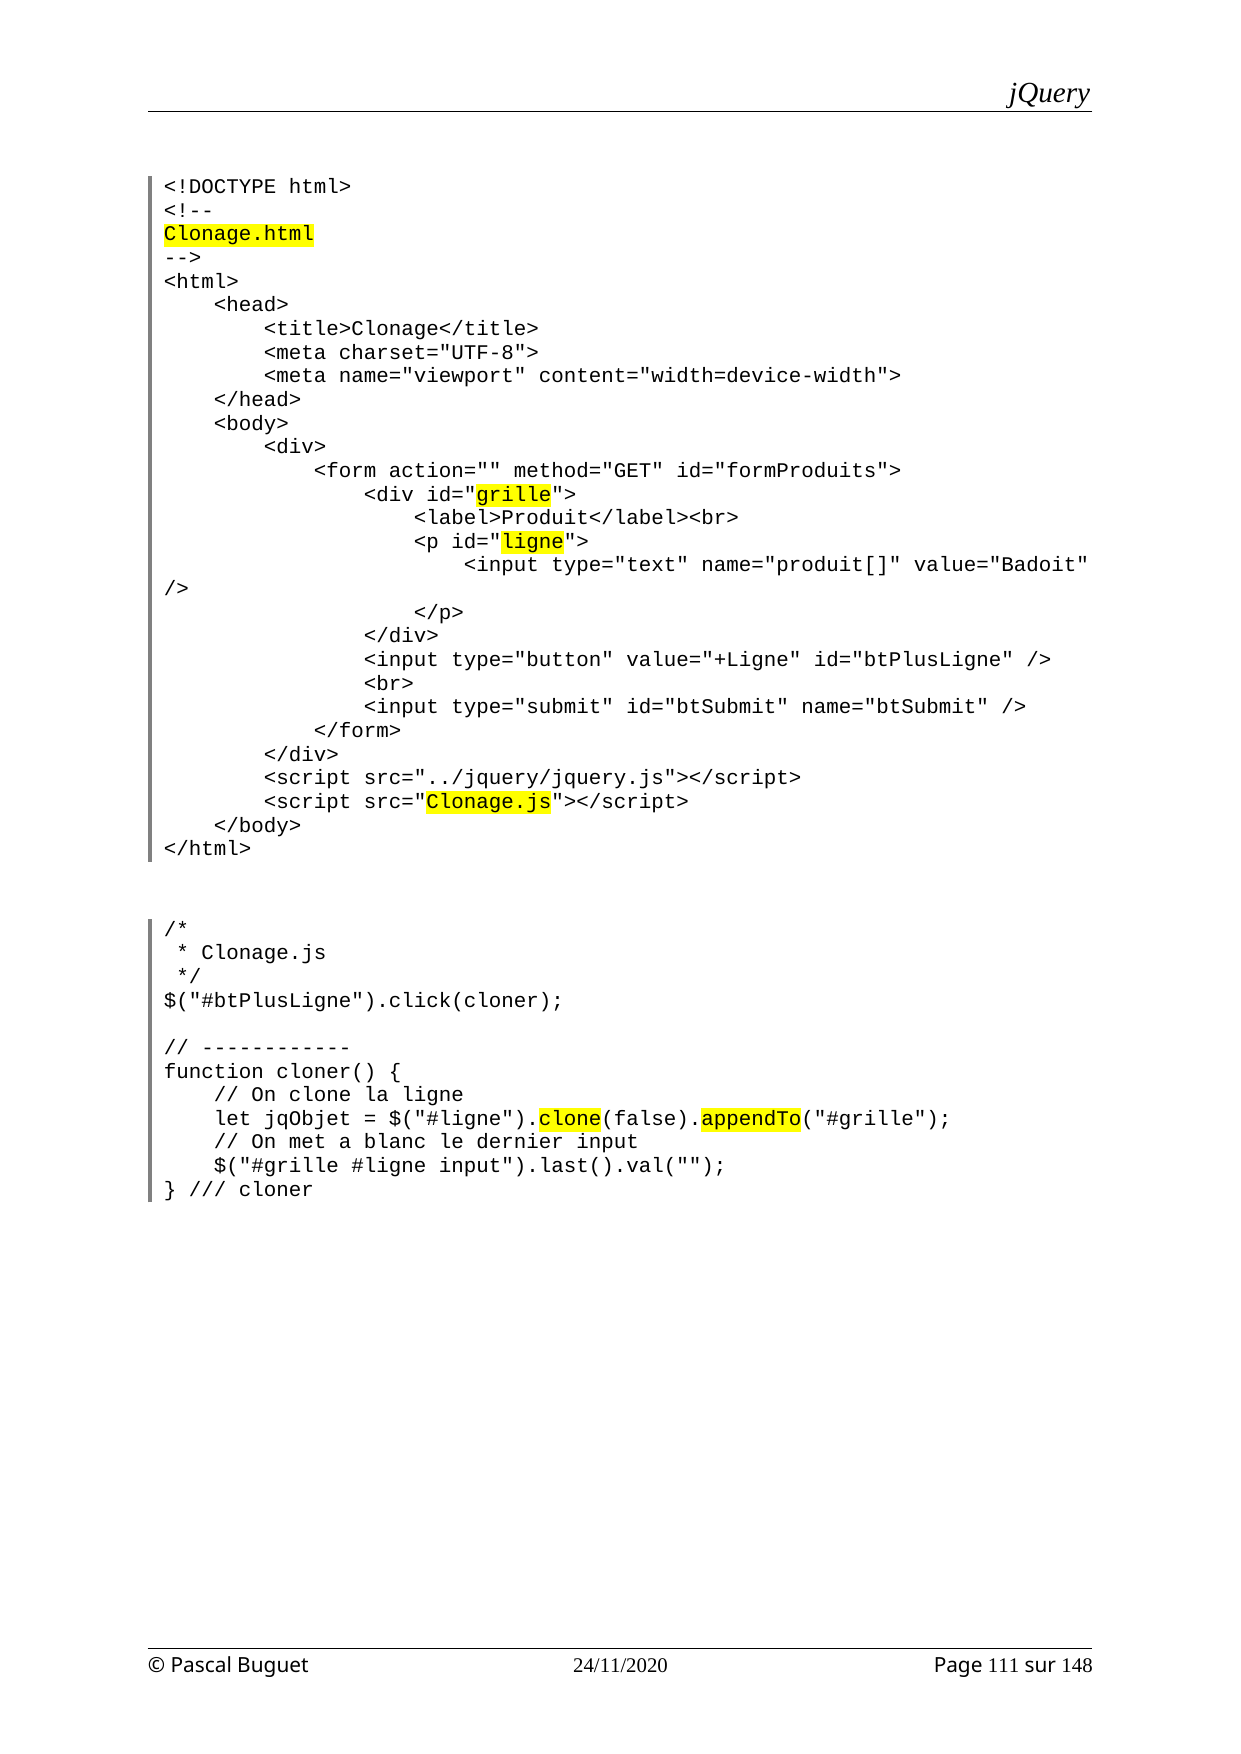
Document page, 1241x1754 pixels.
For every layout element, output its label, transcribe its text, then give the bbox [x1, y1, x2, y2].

text <title>Clonage</title> [152, 318, 1092, 342]
text <form action="" method="GET" id="formProduits"> [152, 460, 1092, 483]
text <br> [152, 673, 1092, 696]
text <!-- [152, 200, 1092, 223]
text </p> [152, 602, 1092, 625]
text * Clonage.js [152, 942, 1092, 966]
text <meta charset="UTF-8"> [152, 342, 1092, 365]
text <body> [152, 413, 1092, 436]
text <div id="grille"> [152, 483, 1092, 507]
text </head> [152, 389, 1092, 413]
text $("#grille #ligne input").last().val(""); [152, 1155, 1092, 1179]
text </div> [152, 744, 1092, 767]
text <label>Produit</label><br> [152, 507, 1092, 531]
text <head> [152, 294, 1092, 318]
text /* [152, 919, 1092, 942]
text </form> [152, 720, 1092, 744]
text <html> [152, 271, 1092, 294]
text */ [152, 966, 1092, 990]
text function cloner() { [152, 1061, 1092, 1084]
text <script src="../jquery/jquery.js"></script> [152, 767, 1092, 791]
text <script src="Clonage.js"></script> [152, 791, 1092, 814]
text <input type="text" name="produit[]" value="Badoit" /> [152, 554, 1092, 602]
text let jqObjet = $("#ligne").clone(false).appendTo("#grille"); [152, 1108, 1092, 1132]
text // On clone la ligne [152, 1084, 1092, 1108]
text </html> [152, 838, 1092, 862]
text <!DOCTYPE html> [152, 176, 1092, 200]
text } /// cloner [152, 1179, 1092, 1202]
text // ------------ [152, 1037, 1092, 1061]
text Clonage.html [152, 223, 1092, 247]
text <input type="button" value="+Ligne" id="btPlusLigne" /> [152, 649, 1092, 673]
text --> [152, 247, 1092, 271]
text // On met a blanc le dernier input [152, 1132, 1092, 1155]
text $("#btPlusLigne").click(cloner); [152, 990, 1092, 1013]
text <meta name="viewport" content="width=device-width"> [152, 365, 1092, 389]
text <div> [152, 436, 1092, 460]
text <input type="submit" id="btSubmit" name="btSubmit" /> [152, 696, 1092, 720]
text </div> [152, 625, 1092, 649]
text <p id="ligne"> [152, 531, 1092, 554]
text </body> [152, 814, 1092, 838]
